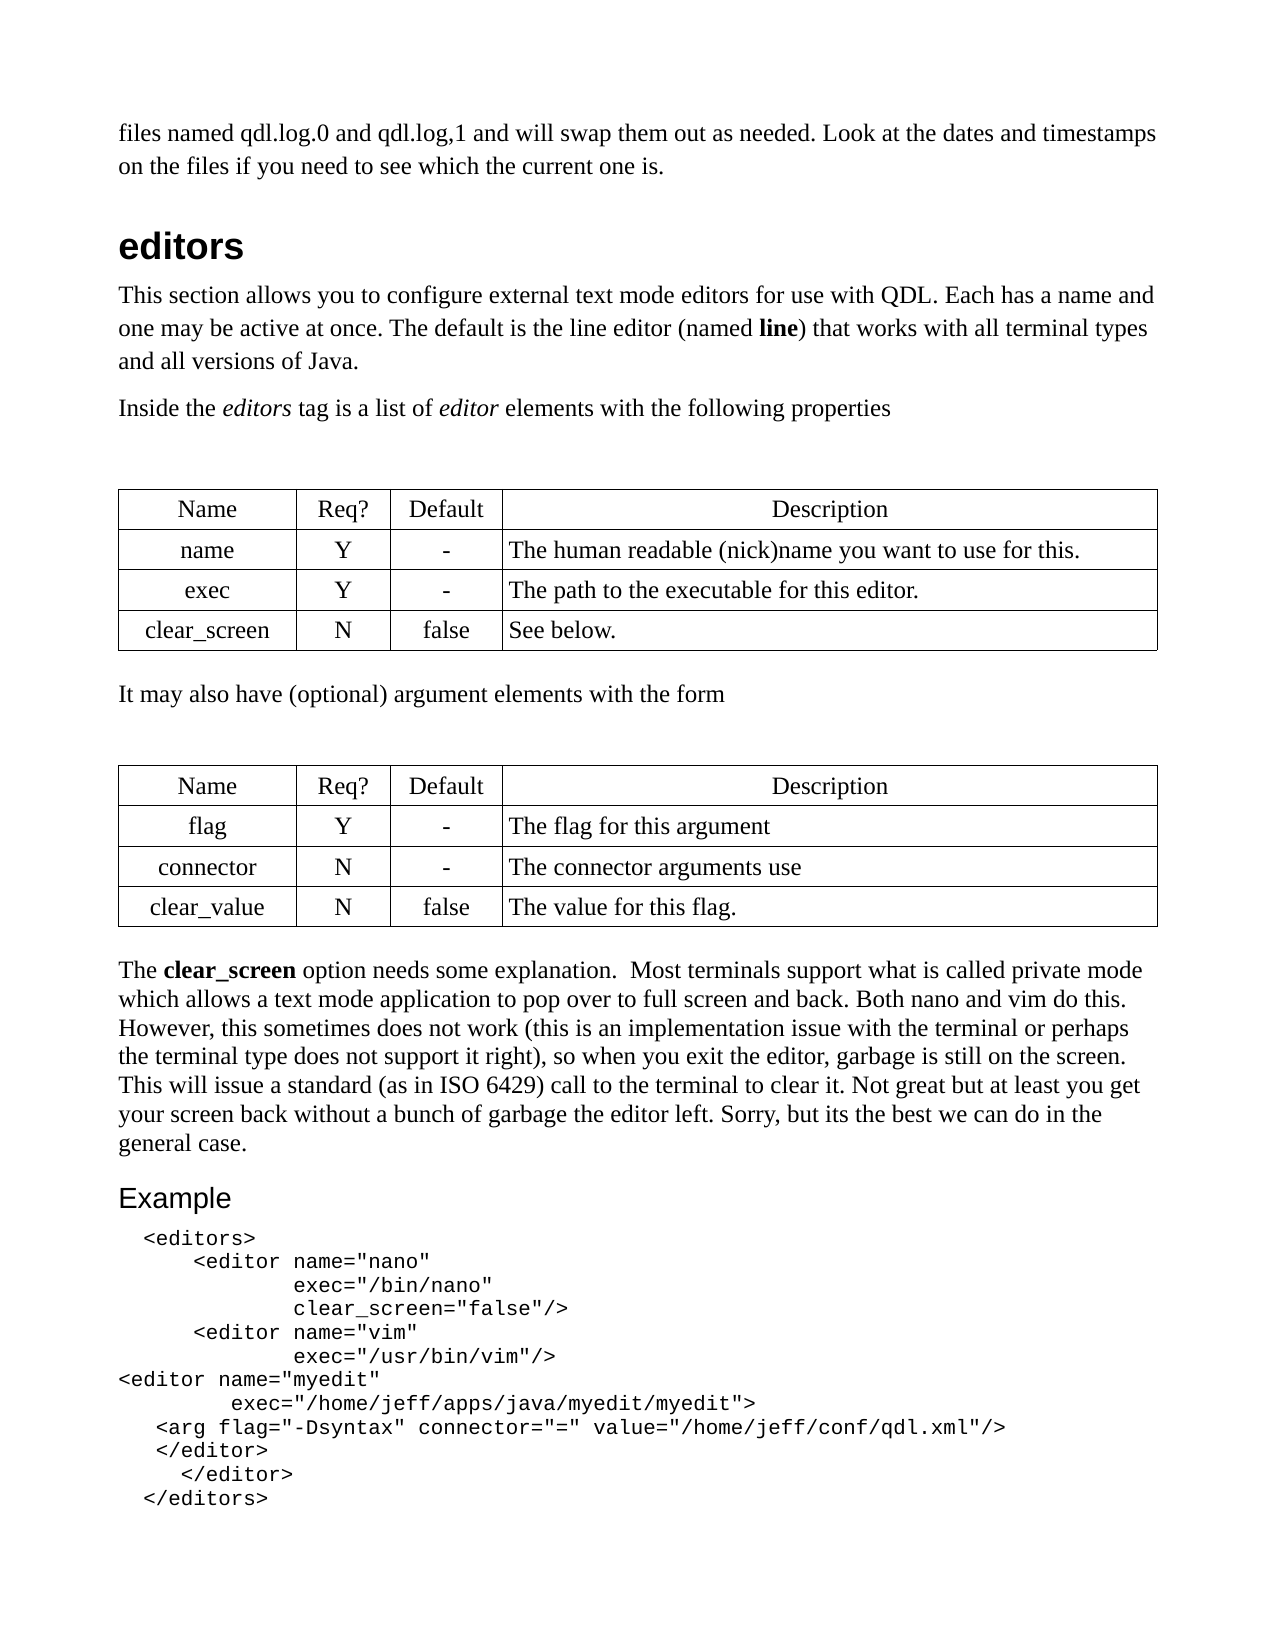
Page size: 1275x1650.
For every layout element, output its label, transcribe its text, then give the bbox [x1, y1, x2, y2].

text It may also have (optional) argument elements with the form [118, 679, 1157, 708]
table_header Name [119, 490, 296, 529]
table_header Name [119, 766, 296, 805]
table_header Default [391, 766, 502, 805]
table_cell The value for this flag. [503, 887, 1157, 926]
table_cell clear_screen [119, 611, 296, 650]
table_cell Y [297, 806, 390, 846]
table_header Default [391, 490, 502, 529]
text <editors> [118, 1227, 1157, 1251]
text This section allows you to configure external text mode editors for use with QDL. Each has a name and one may be active at once. The default is the line editor (named line) that works with all terminal types and all versions of Java. [118, 280, 1157, 375]
table_cell The human readable (nick)name you want to use for this. [503, 530, 1157, 569]
table_cell - [391, 530, 502, 569]
table_header Description [503, 490, 1157, 529]
table_cell - [391, 570, 502, 610]
subtitle Example [118, 1181, 1157, 1215]
text <editor name="myedit" [118, 1369, 1157, 1393]
text </editor> [118, 1440, 1157, 1464]
table_cell false [391, 887, 502, 926]
table_cell - [391, 806, 502, 846]
subtitle editors [118, 224, 1157, 267]
table_cell Y [297, 530, 390, 569]
table_cell N [297, 847, 390, 886]
text <arg flag="-Dsyntax" connector="=" value="/home/jeff/conf/qdl.xml"/> [118, 1417, 1157, 1440]
text <editor name="nano" [118, 1251, 1157, 1275]
table_cell connector [119, 847, 296, 886]
text </editor> [118, 1464, 1157, 1488]
text exec="/bin/nano" [118, 1275, 1157, 1298]
text The clear_screen option needs some explanation. Most terminals support what is called private mode which allows a text mode application to pop over to full screen and back. Both nano and vim do this. However, this sometimes does not work (this is an implementation issue with the terminal or perhaps the terminal type does not support it right), so when you exit the editor, garbage is still on the screen. This will issue a standard (as in ISO 6429) call to the terminal to clear it. Not great but at least you get your screen back without a bunch of garbage the editor left. Sorry, but its the best we can do in the general case. [118, 955, 1157, 1156]
table_cell N [297, 887, 390, 926]
table_header Req? [297, 490, 390, 529]
text exec="/usr/bin/vim"/> [118, 1346, 1157, 1369]
table_cell clear_value [119, 887, 296, 926]
table_cell false [391, 611, 502, 650]
table_header Description [503, 766, 1157, 805]
table_cell The connector arguments use [503, 847, 1157, 886]
text files named qdl.log.0 and qdl.log,1 and will swap them out as needed. Look at the dates and timestamps on the files if you need to see which the current one is. [118, 118, 1157, 180]
table_header Req? [297, 766, 390, 805]
table_cell N [297, 611, 390, 650]
text exec="/home/jeff/apps/java/myedit/myedit"> [118, 1393, 1157, 1417]
table_cell - [391, 847, 502, 886]
table_cell name [119, 530, 296, 569]
table_cell exec [119, 570, 296, 610]
text </editors> [118, 1488, 1157, 1511]
table_cell The path to the executable for this editor. [503, 570, 1157, 610]
table_cell See below. [503, 611, 1157, 650]
table_cell Y [297, 570, 390, 610]
text <editor name="vim" [118, 1322, 1157, 1346]
table_cell The flag for this argument [503, 806, 1157, 846]
table_cell flag [119, 806, 296, 846]
text Inside the editors tag is a list of editor elements with the following properties [118, 393, 1157, 422]
text clear_screen="false"/> [118, 1298, 1157, 1322]
